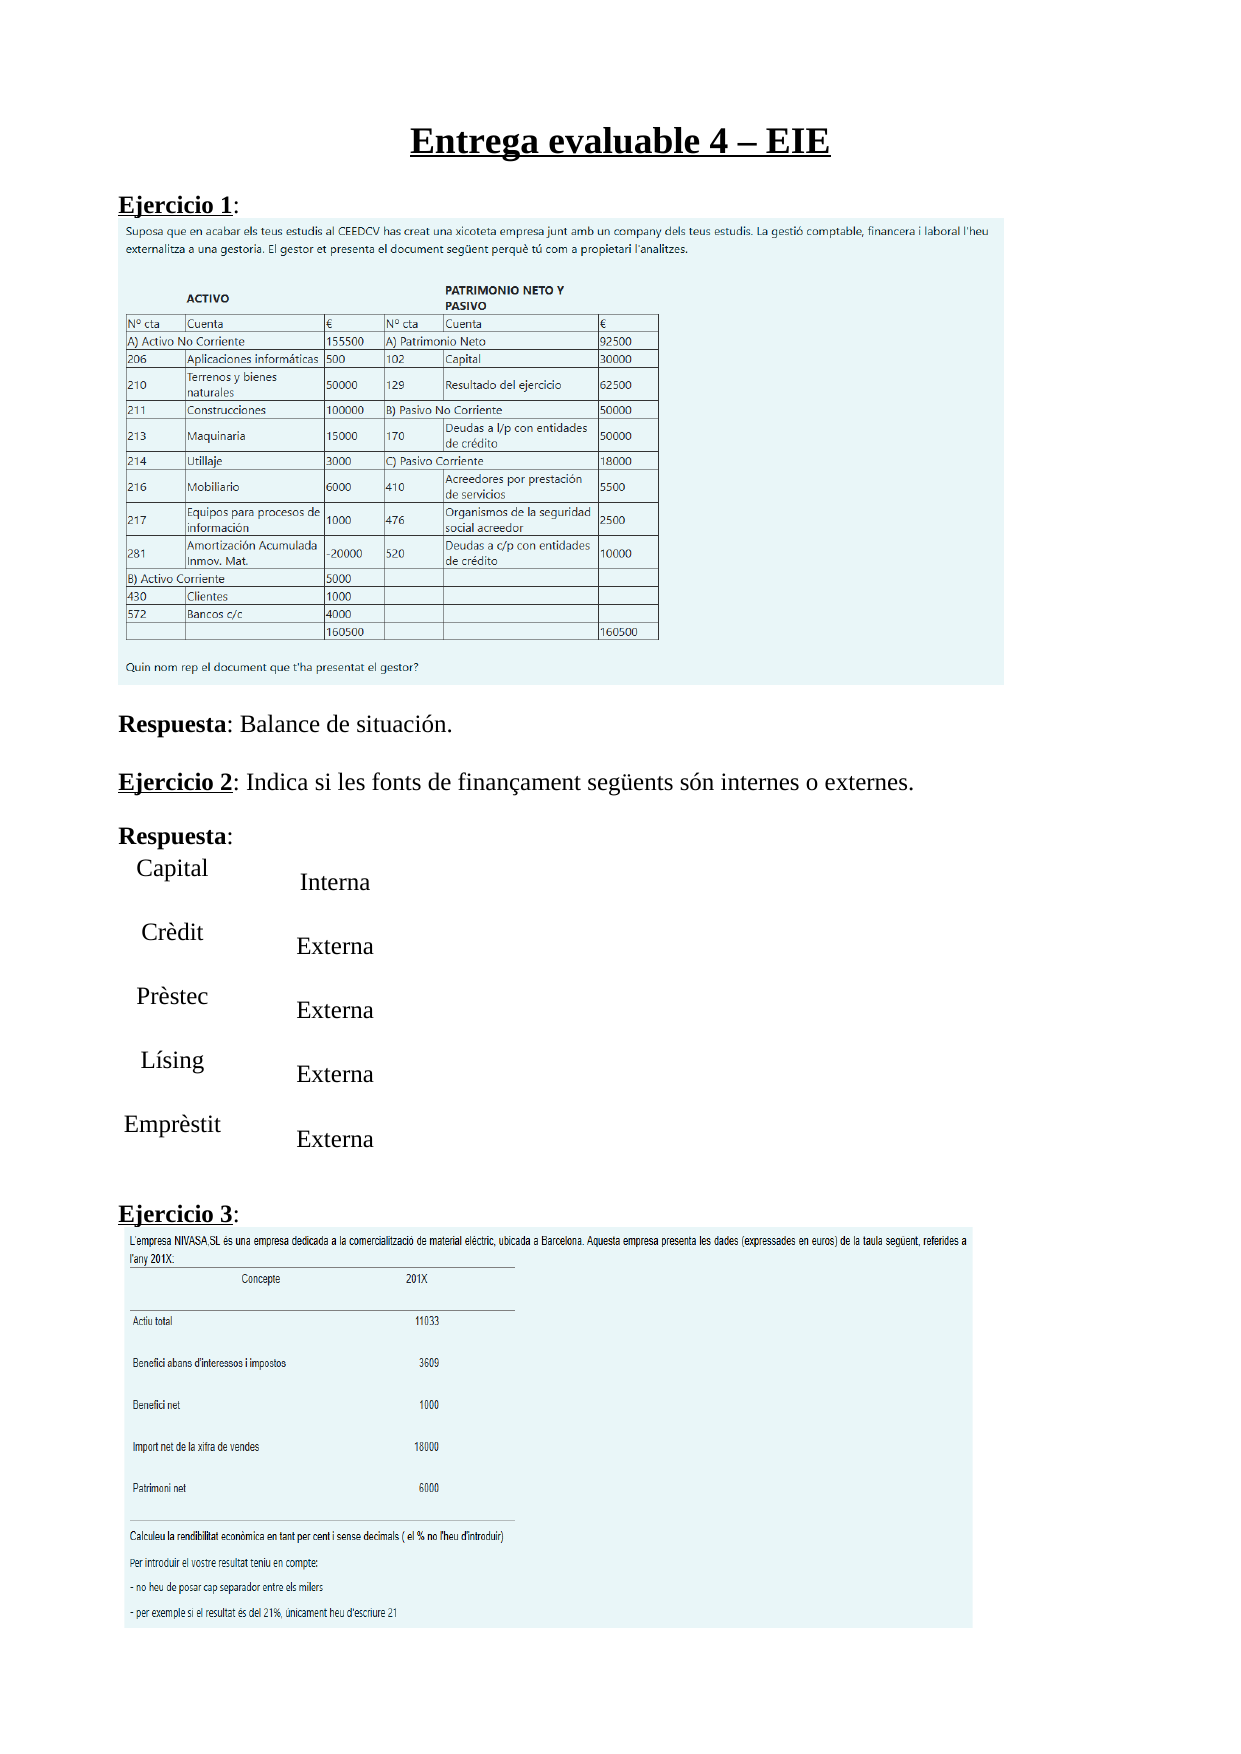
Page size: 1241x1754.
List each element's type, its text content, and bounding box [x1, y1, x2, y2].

text Ejercicio 3: [118, 1199, 1122, 1228]
table_cell Emprèstit [118, 1106, 226, 1170]
table_cell Externa [226, 914, 443, 978]
table_cell Externa [226, 1042, 443, 1106]
table_header Capital [118, 850, 226, 914]
table_cell Prèstec [118, 978, 226, 1042]
text Ejercicio 2: Indica si les fonts de finançament següents són internes o externes. Respuesta: [118, 767, 1122, 850]
table_cell Externa [226, 978, 443, 1042]
text [118, 1228, 1122, 1633]
table_cell Externa [226, 1106, 443, 1170]
table_cell Crèdit [118, 914, 226, 978]
text Entrega evaluable 4 – EIE [118, 118, 1122, 161]
picture [124, 1227, 973, 1628]
picture [118, 218, 1004, 685]
text Ejercicio 1: Respuesta: Balance de situación. [118, 190, 1122, 738]
table_header Interna [226, 850, 443, 914]
table_cell Lísing [118, 1042, 226, 1106]
